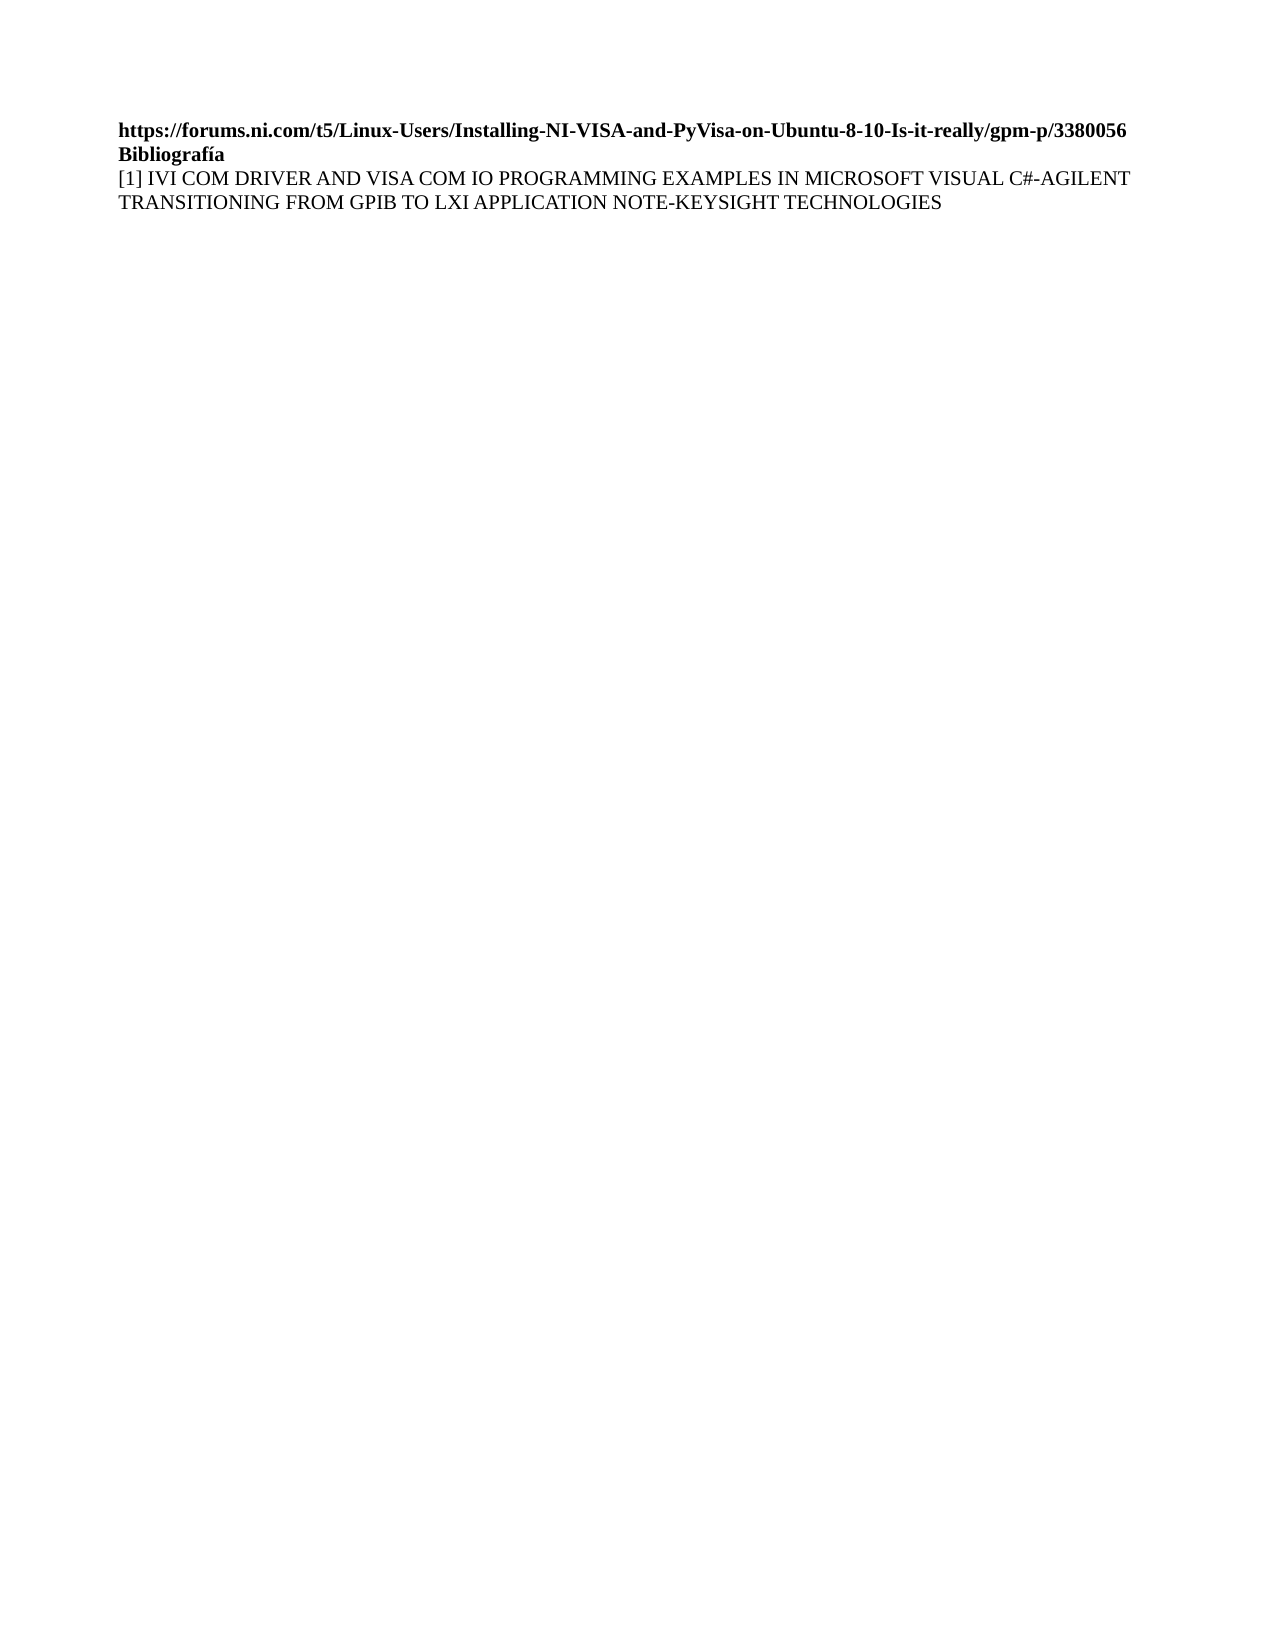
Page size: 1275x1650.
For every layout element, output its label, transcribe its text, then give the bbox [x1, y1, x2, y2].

text TRANSITIONING FROM GPIB TO LXI APPLICATION NOTE-KEYSIGHT TECHNOLOGIES [118, 190, 1157, 214]
text https://forums.ni.com/t5/Linux-Users/Installing-NI-VISA-and-PyVisa-on-Ubuntu-8-10-Is-it-really/gpm-p/3380056 [118, 118, 1157, 142]
text [1] IVI COM DRIVER AND VISA COM IO PROGRAMMING EXAMPLES IN MICROSOFT VISUAL C#-AGILENT [118, 166, 1157, 190]
text Bibliografía [118, 142, 1157, 166]
